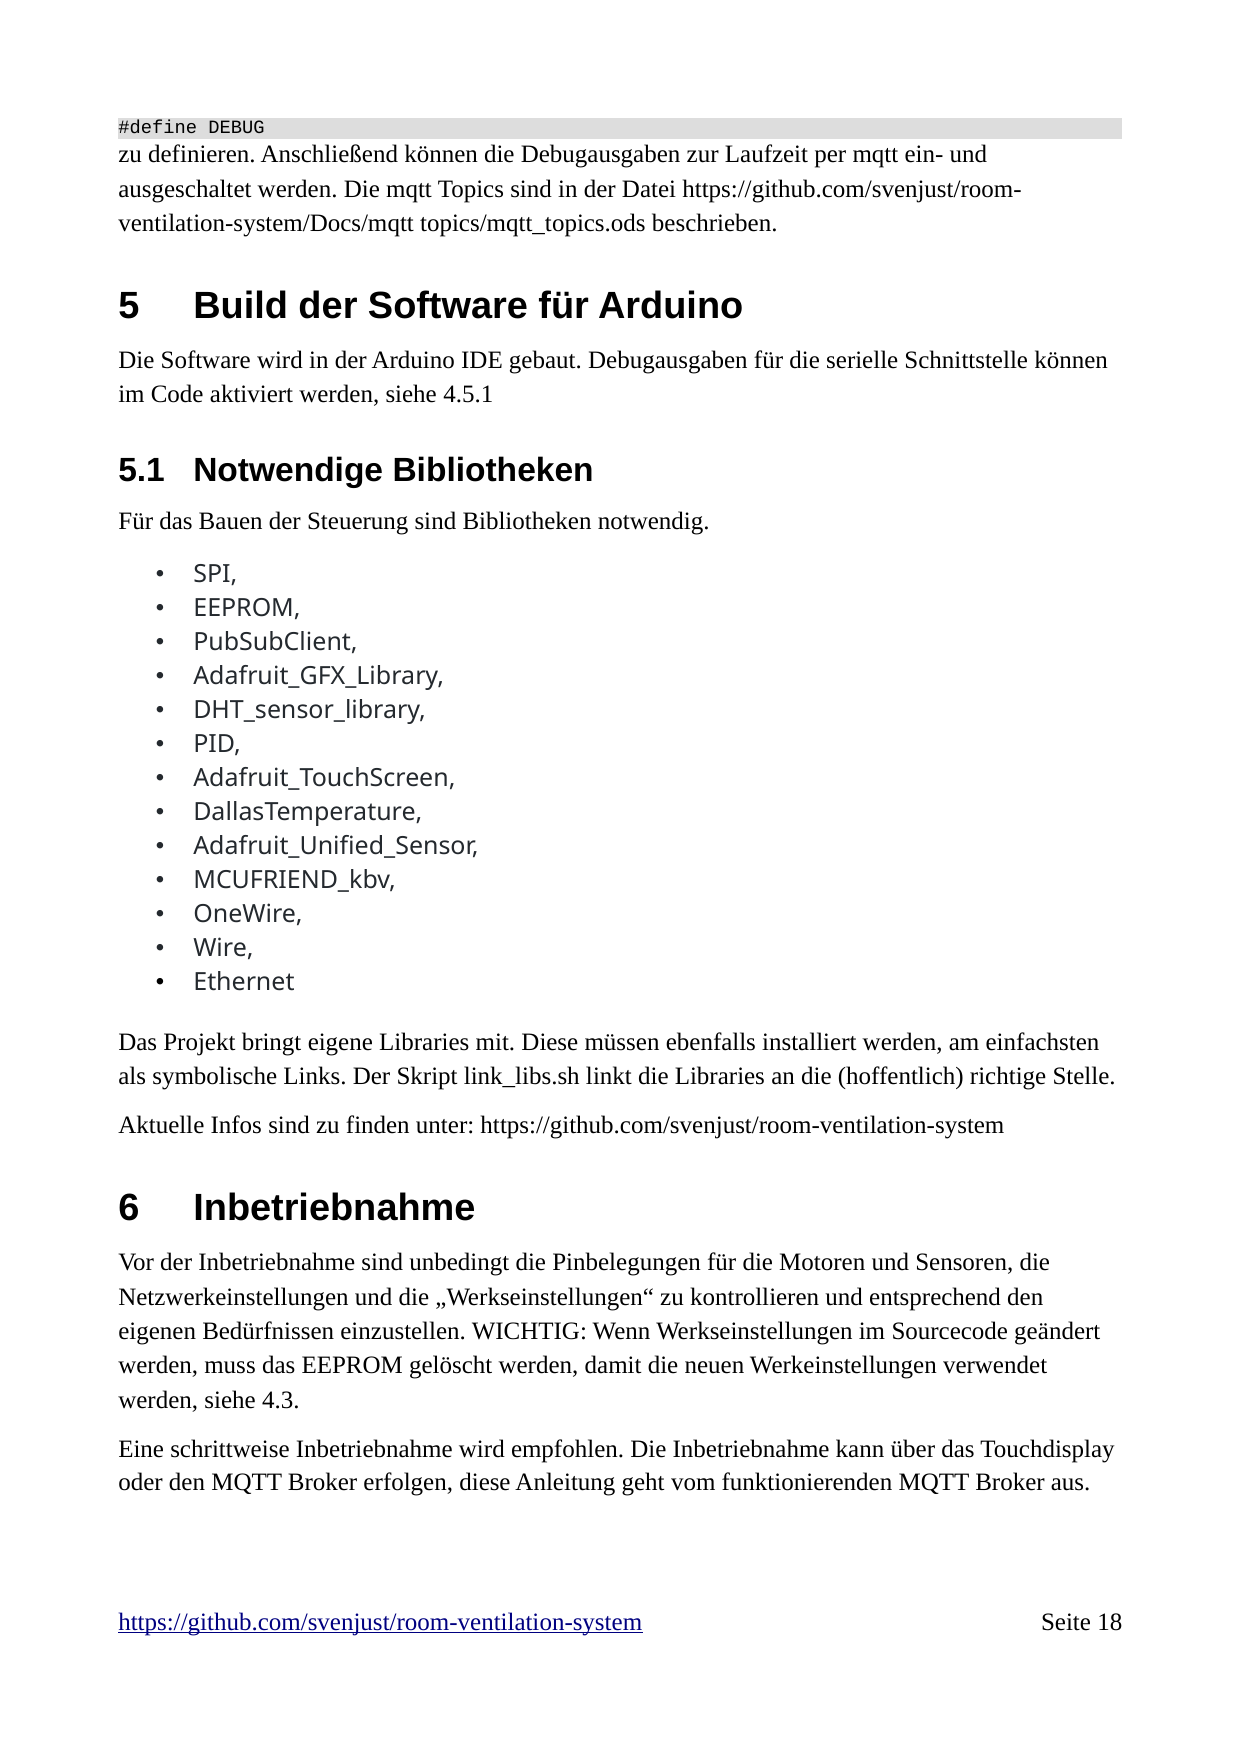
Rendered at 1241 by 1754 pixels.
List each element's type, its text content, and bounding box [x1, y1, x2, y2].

list Adafruit_Unified_Sensor, [156, 828, 1122, 862]
list Ethernet [156, 964, 1122, 998]
text Aktuelle Infos sind zu finden unter: https://github.com/svenjust/room-ventilation-system [118, 1110, 1122, 1139]
text Das Projekt bringt eigene Libraries mit. Diese müssen ebenfalls installiert werden, am einfachsten als symbolische Links. Der Skript link_libs.sh linkt die Libraries an die (hoffentlich) richtige Stelle. [118, 1027, 1122, 1090]
text Die Software wird in der Arduino IDE gebaut. Debugausgaben für die serielle Schnittstelle können im Code aktiviert werden, siehe 4.5.1 [118, 345, 1122, 408]
list DHT_sensor_library, [156, 692, 1122, 726]
list OneWire, [156, 896, 1122, 930]
text Vor der Inbetriebnahme sind unbedingt die Pinbelegungen für die Motoren und Sensoren, die Netzwerkeinstellungen und die „Werkseinstellungen“ zu kontrollieren und entsprechend den eigenen Bedürfnissen einzustellen. WICHTIG: Wenn Werkseinstellungen im Sourcecode geändert werden, muss das EEPROM gelöscht werden, damit die neuen Werkeinstellungen verwendet werden, siehe 4.3. [118, 1247, 1122, 1414]
list PID, [156, 726, 1122, 760]
text zu definieren. Anschließend können die Debugausgaben zur Laufzeit per mqtt ein- und ausgeschaltet werden. Die mqtt Topics sind in der Datei https://github.com/svenjust/room-ventilation-system/Docs/mqtt topics/mqtt_topics.ods beschrieben. [118, 139, 1122, 237]
list EEPROM, [156, 589, 1122, 623]
subtitle Notwendige Bibliotheken [118, 449, 1122, 488]
list SPI, [156, 555, 1122, 589]
list Adafruit_GFX_Library, [156, 657, 1122, 692]
text #define DEBUG [118, 118, 1122, 139]
text Eine schrittweise Inbetriebnahme wird empfohlen. Die Inbetriebnahme kann über das Touchdisplay oder den MQTT Broker erfolgen, diese Anleitung geht vom funktionierenden MQTT Broker aus. [118, 1434, 1122, 1496]
subtitle Build der Software für Arduino [118, 282, 1122, 326]
list Adafruit_TouchScreen, [156, 760, 1122, 794]
list DallasTemperature, [156, 794, 1122, 828]
text Für das Bauen der Steuerung sind Bibliotheken notwendig. [118, 506, 1122, 535]
list MCUFRIEND_kbv, [156, 862, 1122, 896]
subtitle Inbetriebnahme [118, 1184, 1122, 1228]
list Wire, [156, 930, 1122, 964]
list PubSubClient, [156, 623, 1122, 657]
